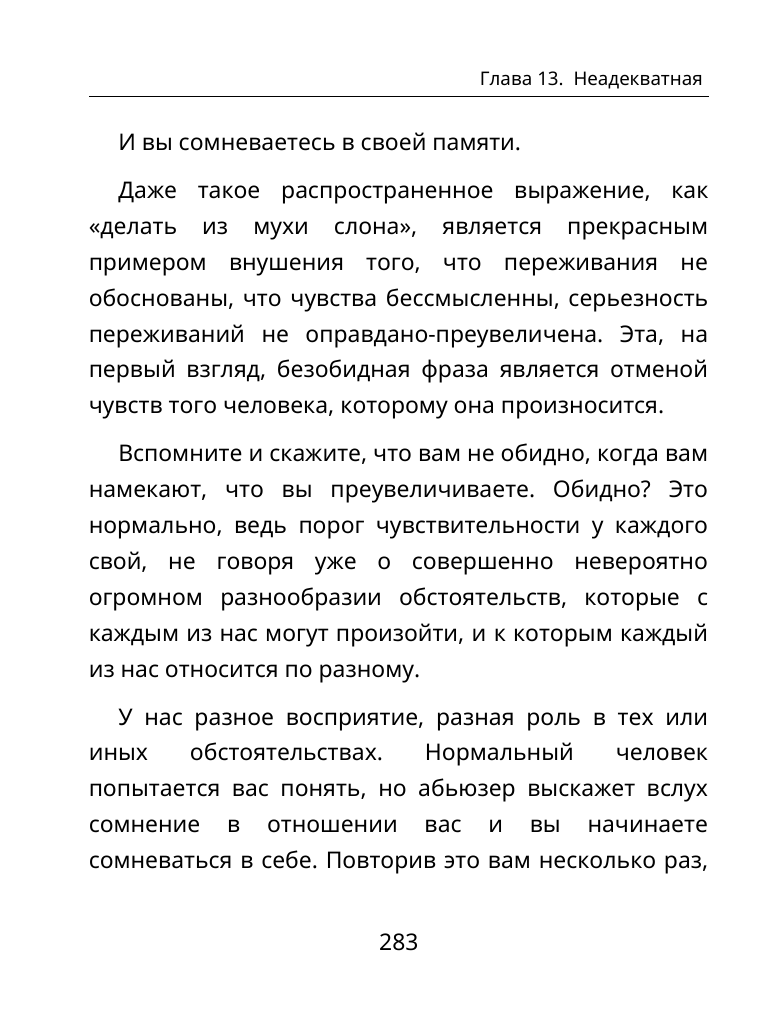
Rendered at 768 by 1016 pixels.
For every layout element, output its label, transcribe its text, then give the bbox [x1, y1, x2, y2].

text И вы сомневаетесь в своей памяти. [88, 126, 709, 157]
text Вспомните и скажите, что вам не обидно, когда вам намекают, что вы преувеличиваете. Обидно? Это нормально, ведь порог чувствительности у каждого свой, не говоря уже о совершенно невероятно огромном разнообразии обстоятельств, которые с каждым из нас могут произойти, и к которым каждый из нас относится по разному. [88, 437, 709, 684]
text Даже такое распространенное выражение, как «делать из мухи слона», является прекрасным примером внушения того, что переживания не обоснованы, что чувства бессмысленны, серьезность переживаний не оправдано-преувеличена. Эта, на первый взгляд, безобидная фраза является отменой чувств того человека, которому она произносится. [88, 174, 709, 421]
text У нас разное восприятие, разная роль в тех или иных обстоятельствах. Нормальный человек попытается вас понять, но абьюзер выскажет вслух сомнение в отношении вас и вы начинаете сомневаться в себе. Повторив это вам несколько раз, [88, 700, 709, 875]
